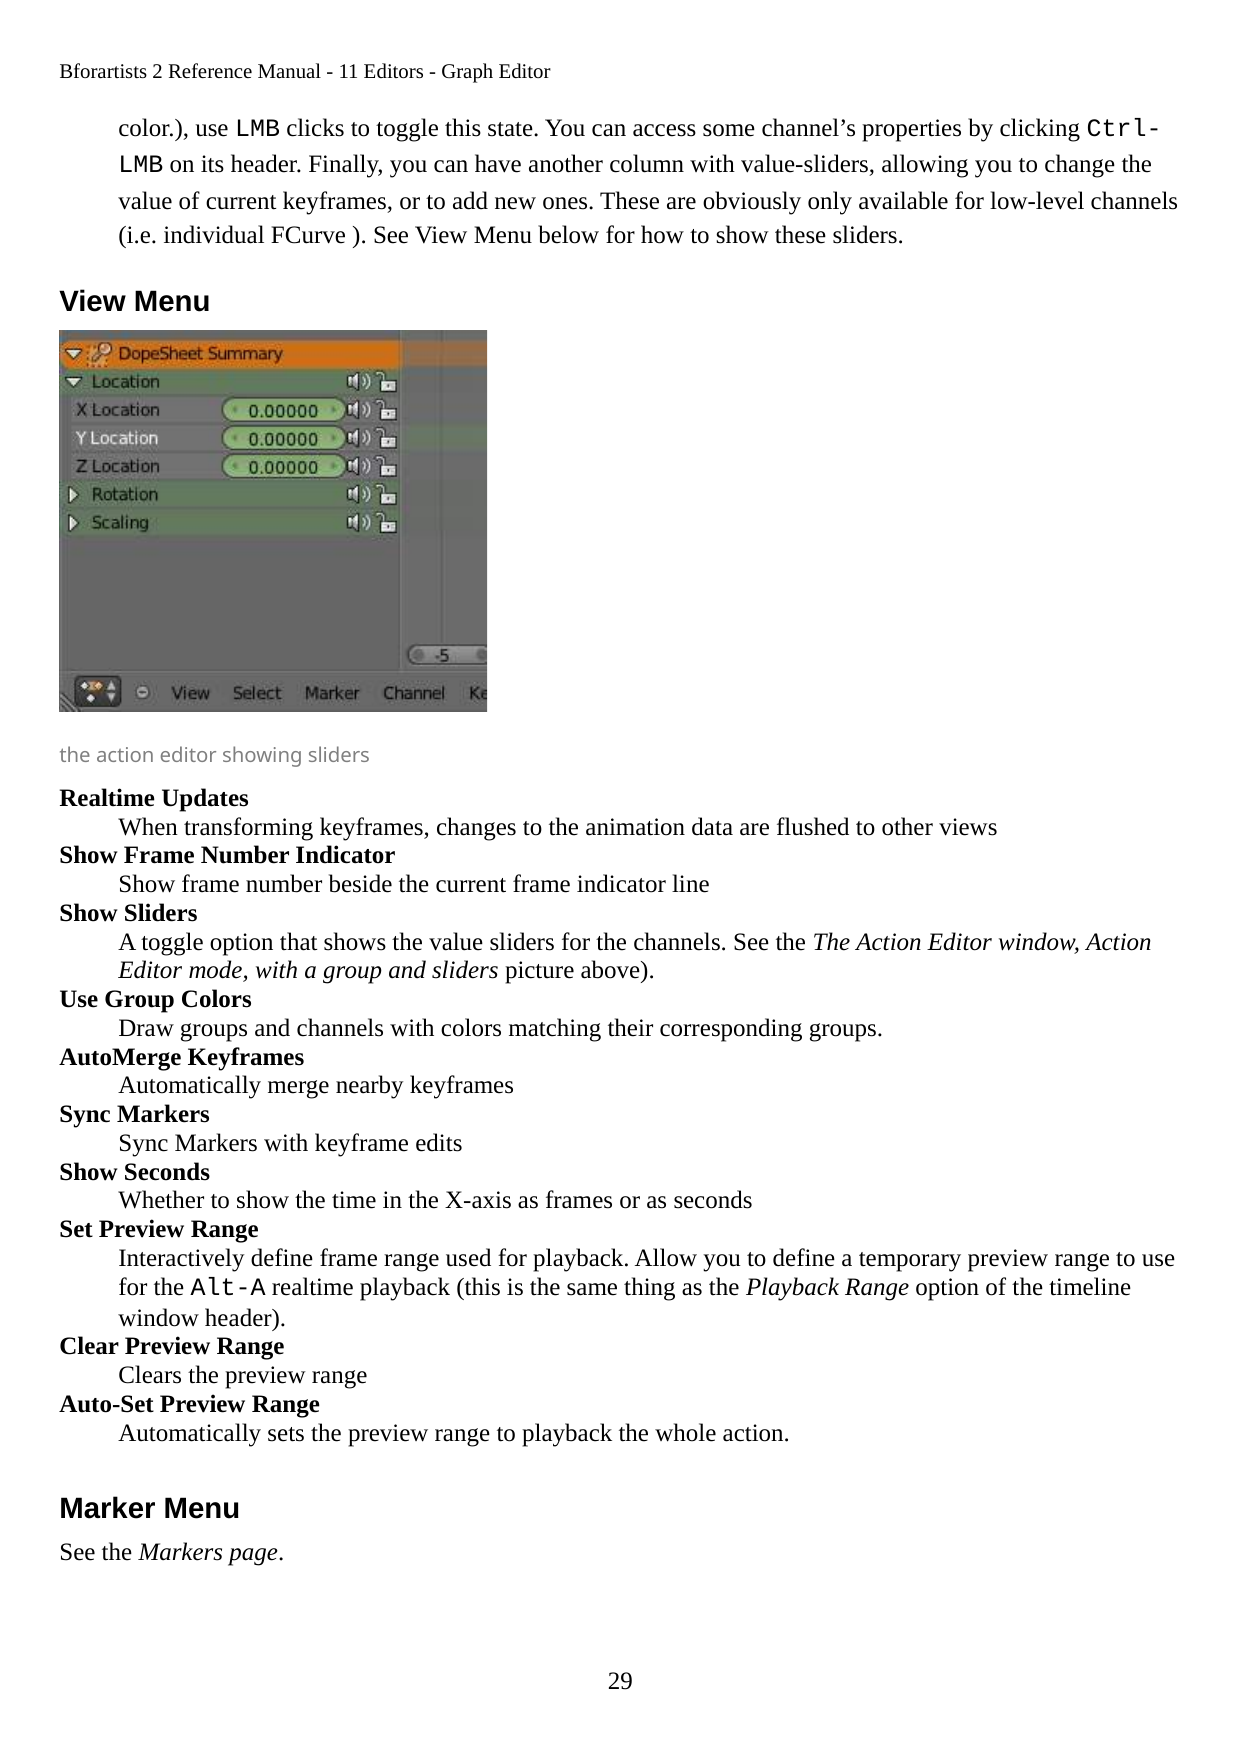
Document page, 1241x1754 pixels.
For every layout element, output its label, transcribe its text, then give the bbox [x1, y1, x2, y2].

subtitle View Menu [59, 284, 1181, 318]
subtitle Set Preview Range [59, 1214, 1181, 1243]
list Clears the preview range [118, 1360, 1181, 1389]
subtitle Auto-Set Preview Range [59, 1389, 1181, 1418]
subtitle Show Frame Number Indicator [59, 841, 1181, 869]
list When transforming keyframes, changes to the animation data are flushed to other views [118, 812, 1181, 841]
subtitle Show Sliders [59, 898, 1181, 927]
list Automatically merge nearby keyframes [118, 1071, 1181, 1099]
list A toggle option that shows the value sliders for the channels. See the The Action Editor window, Action Editor mode, with a group and sliders picture above). [118, 927, 1181, 984]
subtitle Use Group Colors [59, 984, 1181, 1013]
picture [59, 330, 488, 712]
text See the Markers page. [59, 1537, 1181, 1566]
list Interactively define frame range used for playback. Allow you to define a temporary preview range to use for the Alt-A realtime playback (this is the same thing as the Playback Range option of the timeline window header). [118, 1243, 1181, 1331]
list Draw groups and channels with colors matching their corresponding groups. [118, 1013, 1181, 1042]
text color.), use LMB clicks to toggle this state. You can access some channel’s properties by clicking Ctrl-LMB on its header. Finally, you can have another column with value-sliders, allowing you to change the value of current keyframes, or to add new ones. These are obviously only available for low-level channels (i.e. individual FCurve ). See View Menu below for how to show these sliders. [118, 113, 1181, 249]
subtitle Realtime Updates [59, 783, 1181, 812]
list Sync Markers with keyframe edits [118, 1128, 1181, 1157]
subtitle Marker Menu [59, 1491, 1181, 1524]
subtitle Clear Preview Range [59, 1331, 1181, 1360]
list Whether to show the time in the X-axis as frames or as seconds [118, 1186, 1181, 1214]
subtitle Sync Markers [59, 1099, 1181, 1128]
list Show frame number beside the current frame indicator line [118, 869, 1181, 898]
list Automatically sets the preview range to playback the whole action. [118, 1418, 1181, 1446]
text the action editor showing sliders [59, 737, 1181, 768]
subtitle Show Seconds [59, 1157, 1181, 1186]
subtitle AutoMerge Keyframes [59, 1042, 1181, 1071]
